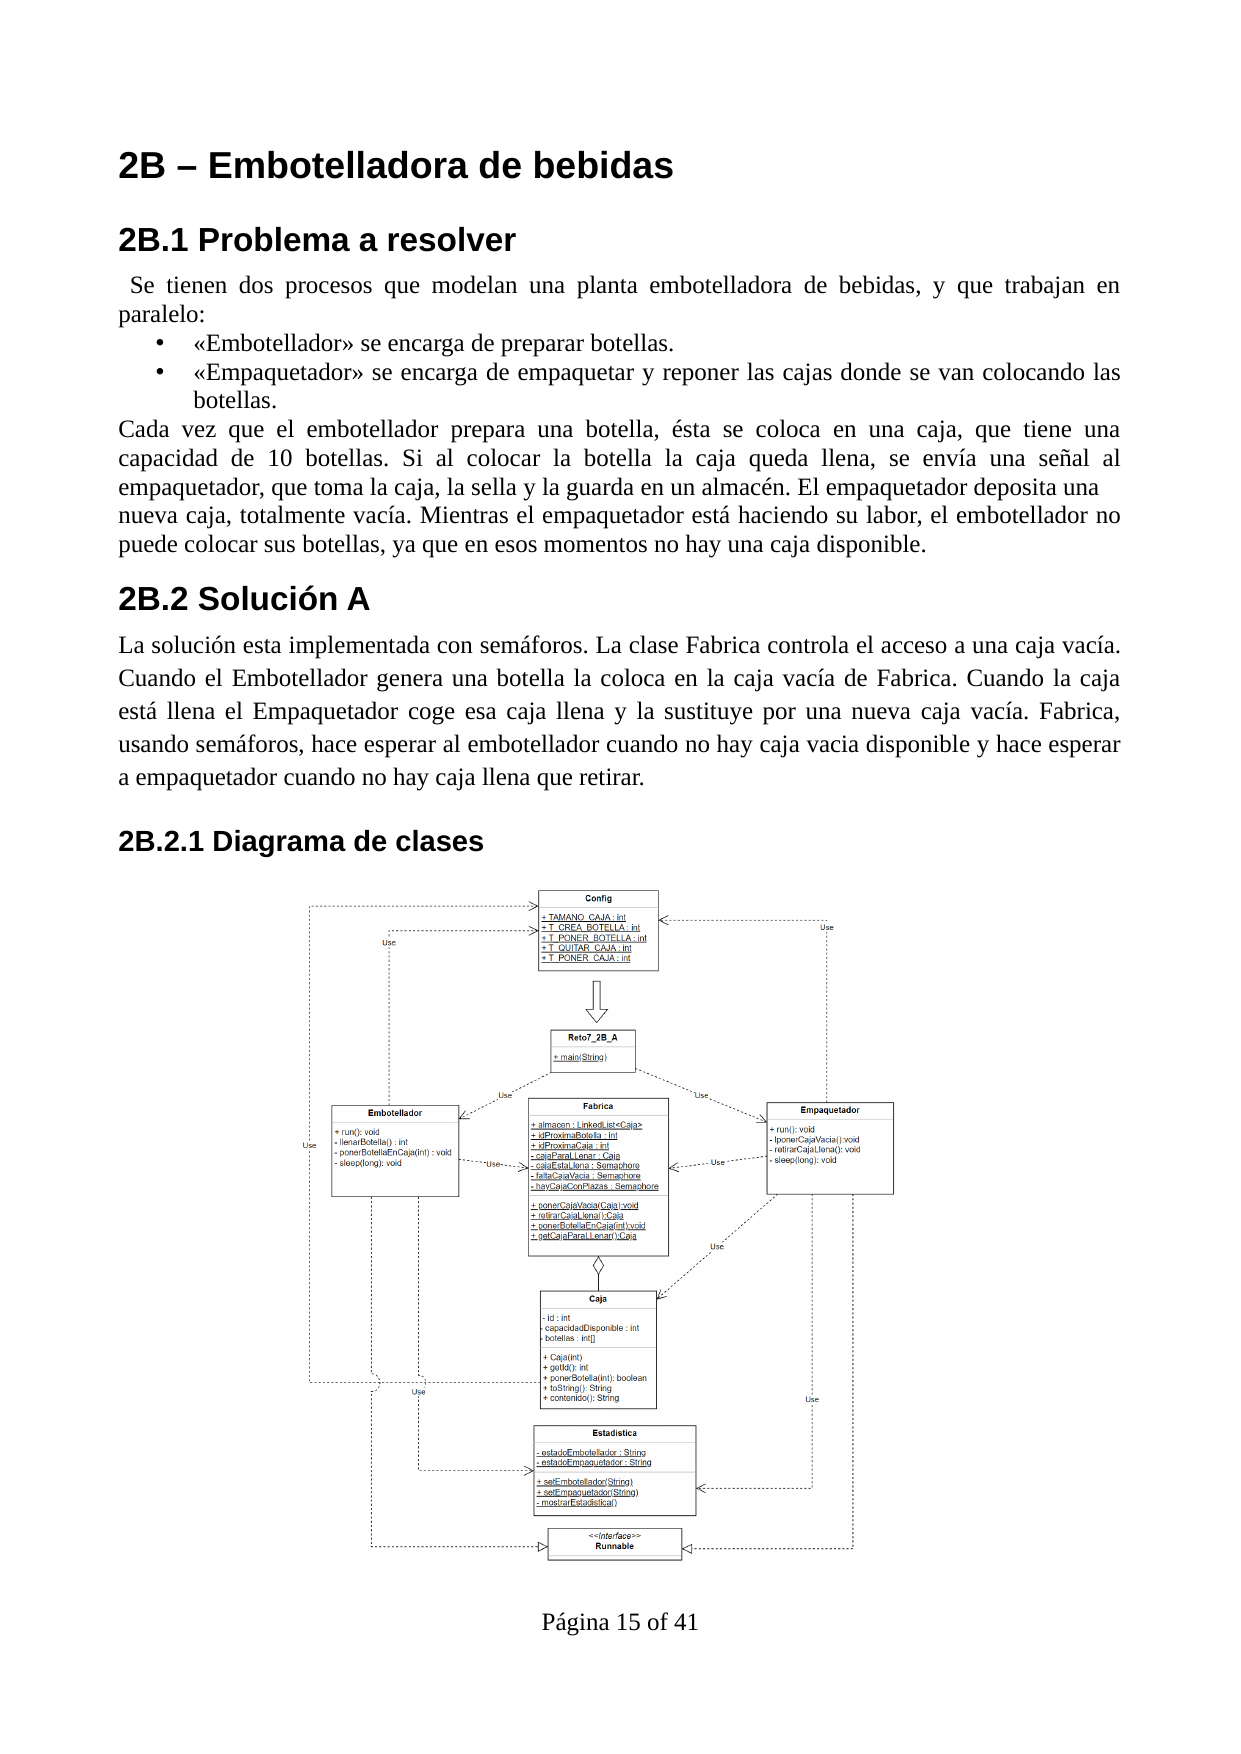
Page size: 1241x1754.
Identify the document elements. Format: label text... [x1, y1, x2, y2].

subtitle 2B.2 Solución A [118, 579, 1122, 617]
list «Embotellador» se encarga de preparar botellas. [156, 328, 1122, 357]
subtitle 2B.2.1 Diagrama de clases [118, 824, 1122, 858]
subtitle 2B – Embotelladora de bebidas [118, 143, 1122, 186]
picture [296, 882, 904, 1570]
text La solución esta implementada con semáforos. La clase Fabrica controla el acceso a una caja vacía. Cuando el Embotellador genera una botella la coloca en la caja vacía de Fabrica. Cuando la caja está llena el Empaquetador coge esa caja llena y la sustituye por una nueva caja vacía. Fabrica, usando semáforos, hace esperar al embotellador cuando no hay caja vacia disponible y hace esperar a empaquetador cuando no hay caja llena que retirar. [118, 630, 1122, 791]
text Se tienen dos procesos que modelan una planta embotelladora de bebidas, y que trabajan en paralelo: [118, 271, 1122, 328]
list «Empaquetador» se encarga de empaquetar y reponer las cajas donde se van colocando las botellas. [156, 357, 1122, 414]
text Cada vez que el embotellador prepara una botella, ésta se coloca en una caja, que tiene una capacidad de 10 botellas. Si al colocar la botella la caja queda llena, se envía una señal al empaquetador, que toma la caja, la sella y la guarda en un almacén. El empaquetador deposita una [118, 414, 1122, 501]
text nueva caja, totalmente vacía. Mientras el empaquetador está haciendo su labor, el embotellador no puede colocar sus botellas, ya que en esos momentos no hay una caja disponible. [118, 501, 1122, 558]
subtitle 2B.1 Problema a resolver [118, 219, 1122, 258]
